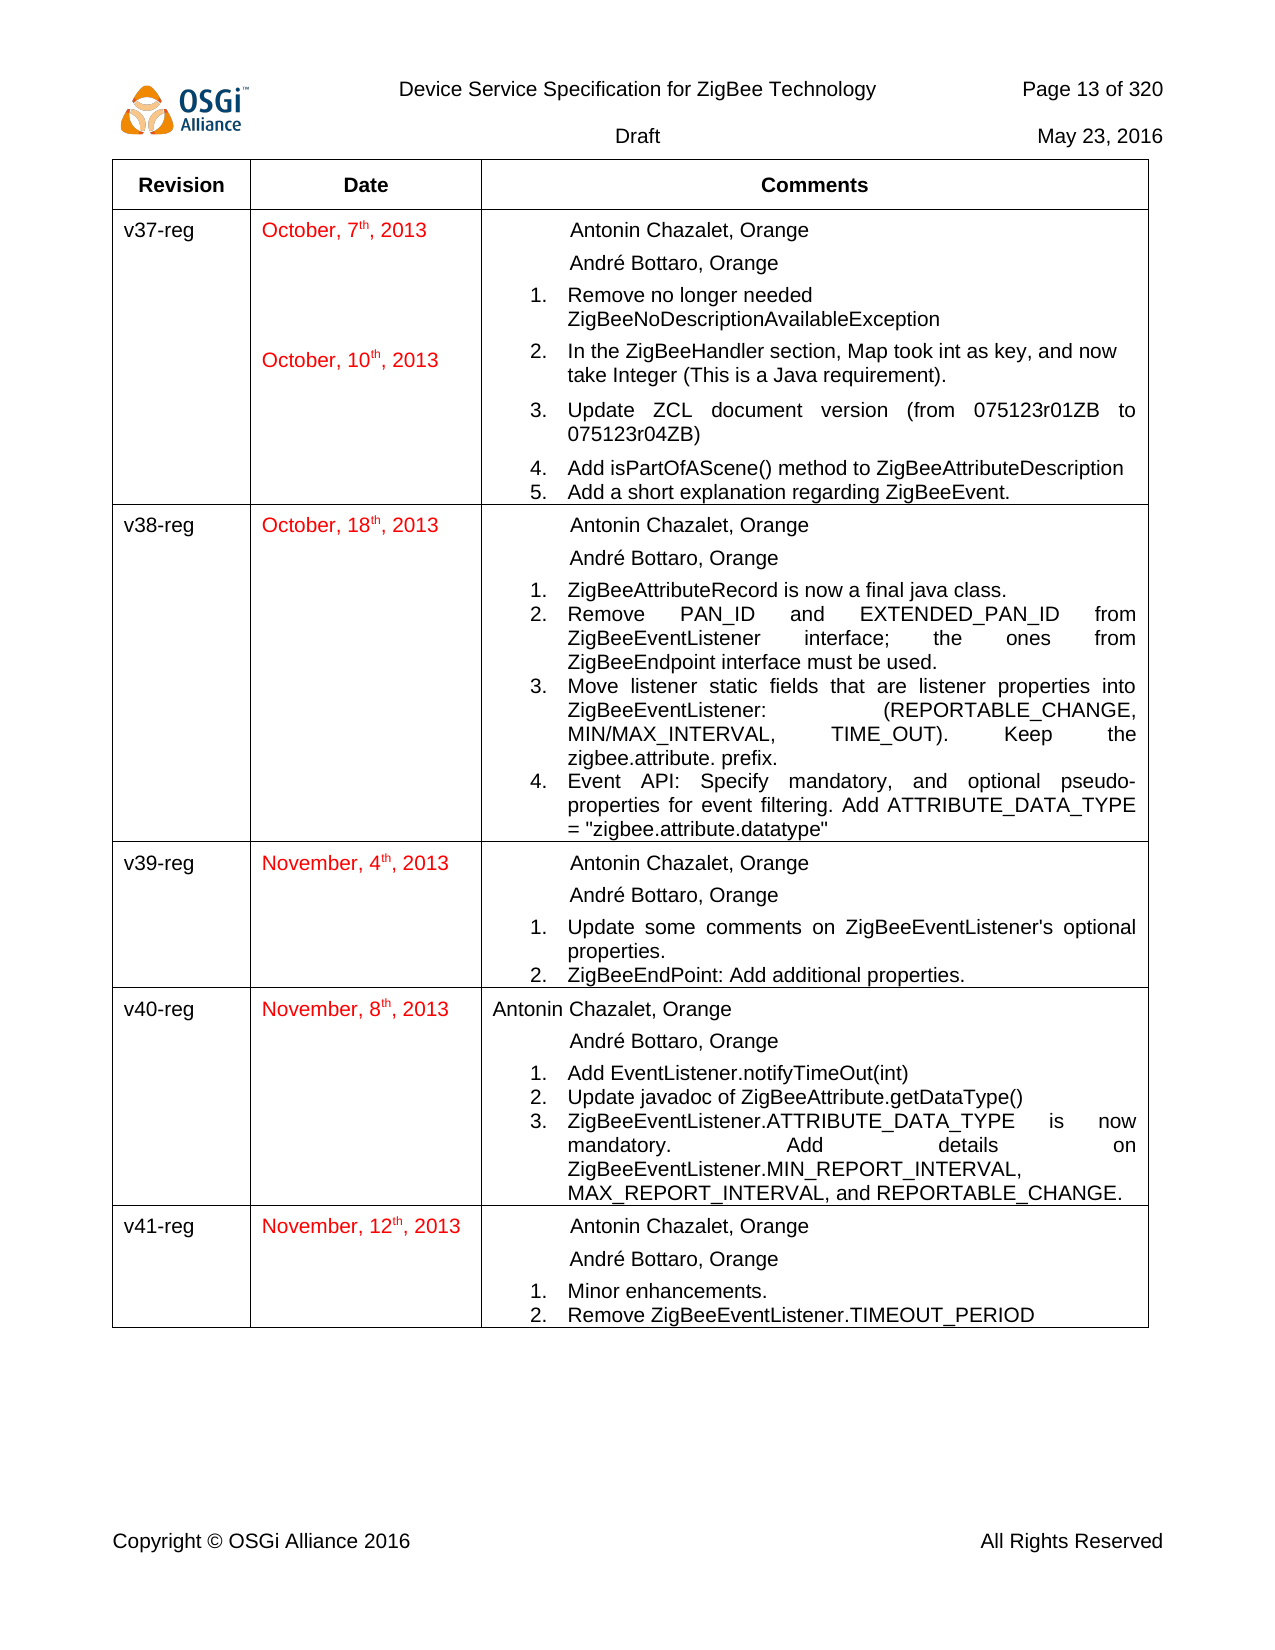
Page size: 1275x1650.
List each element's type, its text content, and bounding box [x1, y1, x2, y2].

picture [113, 78, 257, 142]
table_cell November, 4th, 2013 [251, 842, 481, 987]
table_cell November, 12th, 2013 [251, 1206, 481, 1327]
table_cell v41-reg [113, 1206, 250, 1327]
table_cell Antonin Chazalet, Orange André Bottaro, Orange Add EventListener.notifyTimeOut(int) Update javadoc of ZigBeeAttribute.getDataType() ZigBeeEventListener.ATTRIBUTE_DATA_TYPE is now mandatory. Add details on ZigBeeEventListener.MIN_REPORT_INTERVAL, MAX_REPORT_INTERVAL, and REPORTABLE_CHANGE. [482, 988, 1148, 1205]
table_cell v39-reg [113, 842, 250, 987]
table_cell Antonin Chazalet, Orange André Bottaro, Orange Minor enhancements. Remove ZigBeeEventListener.TIMEOUT_PERIOD [482, 1206, 1148, 1327]
table_cell October, 18th, 2013 [251, 505, 481, 841]
table_cell v38-reg [113, 505, 250, 841]
table_header Date [251, 160, 481, 209]
table_cell October, 7th, 2013 October, 10th, 2013 [251, 210, 481, 504]
table_cell v37-reg [113, 210, 250, 504]
table_cell Antonin Chazalet, Orange André Bottaro, Orange Remove no longer needed ZigBeeNoDescriptionAvailableException In the ZigBeeHandler section, Map took int as key, and now take Integer (This is a Java requirement). Update ZCL document version (from 075123r01ZB to 075123r04ZB) Add isPartOfAScene() method to ZigBeeAttributeDescription Add a short explanation regarding ZigBeeEvent. [482, 210, 1148, 504]
table_cell November, 8th, 2013 [251, 988, 481, 1205]
table_header Revision [113, 160, 250, 209]
table_cell v40-reg [113, 988, 250, 1205]
table_cell Antonin Chazalet, Orange André Bottaro, Orange Update some comments on ZigBeeEventListener's optional properties. ZigBeeEndPoint: Add additional properties. [482, 842, 1148, 987]
table_cell Antonin Chazalet, Orange André Bottaro, Orange ZigBeeAttributeRecord is now a final java class. Remove PAN_ID and EXTENDED_PAN_ID from ZigBeeEventListener interface; the ones from ZigBeeEndpoint interface must be used. Move listener static fields that are listener properties into ZigBeeEventListener: (REPORTABLE_CHANGE, MIN/MAX_INTERVAL, TIME_OUT). Keep the zigbee.attribute. prefix. Event API: Specify mandatory, and optional pseudo-properties for event filtering. Add ATTRIBUTE_DATA_TYPE = "zigbee.attribute.datatype" [482, 505, 1148, 841]
table_header Comments [482, 160, 1148, 209]
